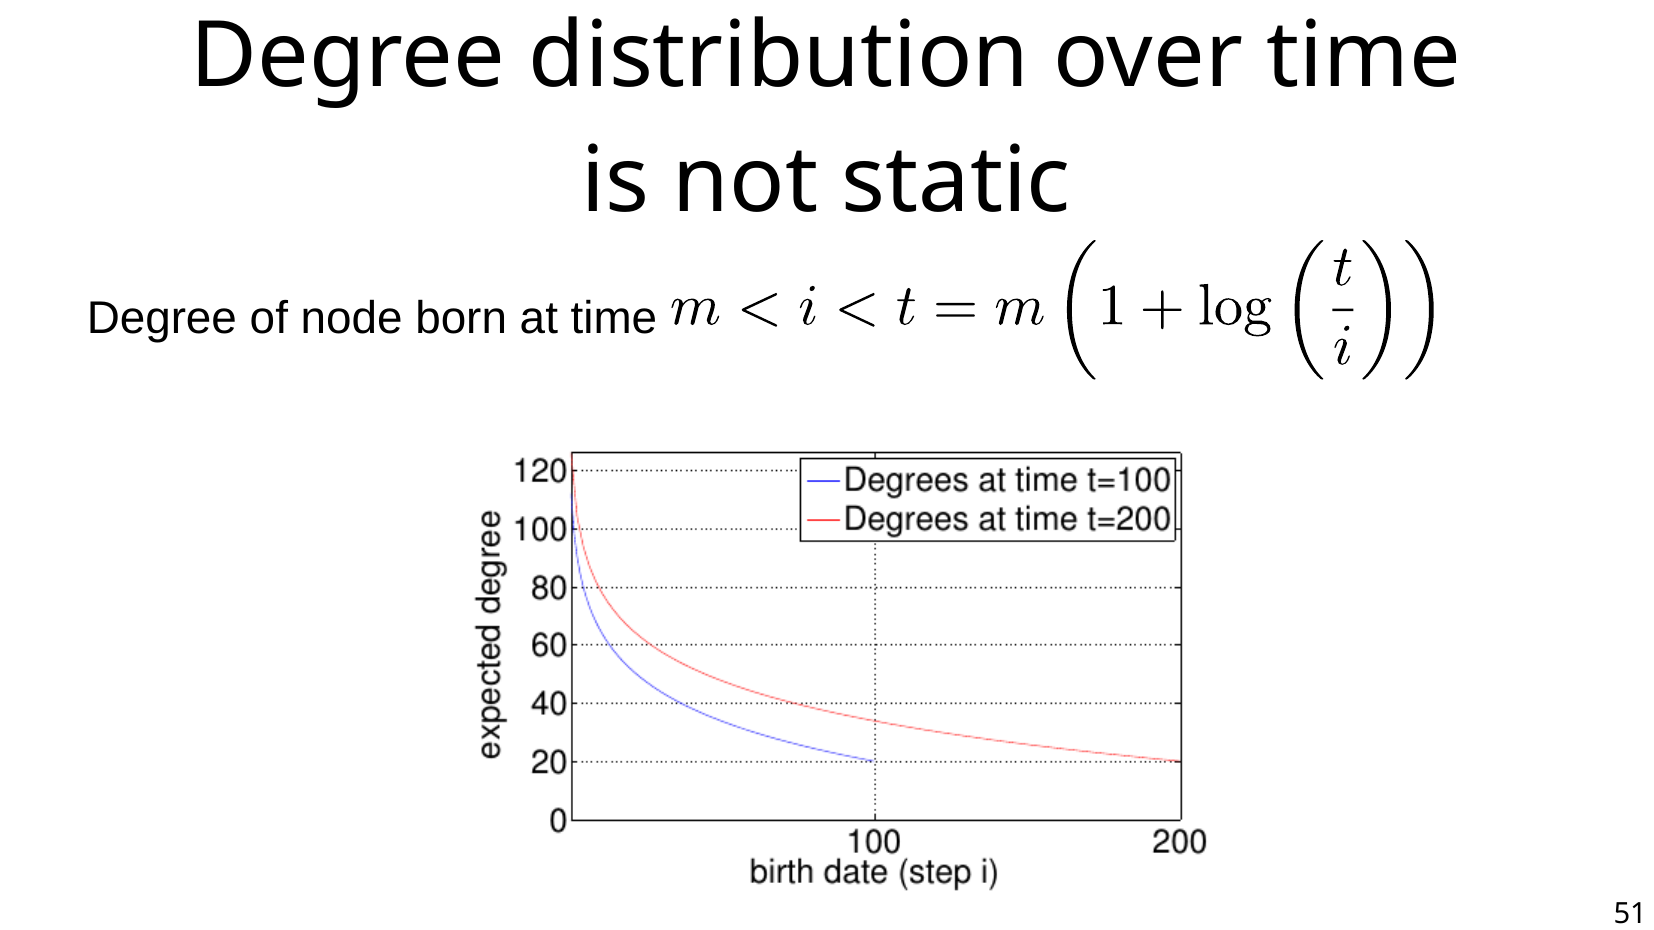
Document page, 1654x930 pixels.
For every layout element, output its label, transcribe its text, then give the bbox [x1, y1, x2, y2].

picture [440, 419, 1248, 916]
text_box Degree of node born at time [72, 284, 811, 371]
text_box [669, 240, 1446, 380]
title Degree distribution over time is not static [82, 1, 1571, 225]
